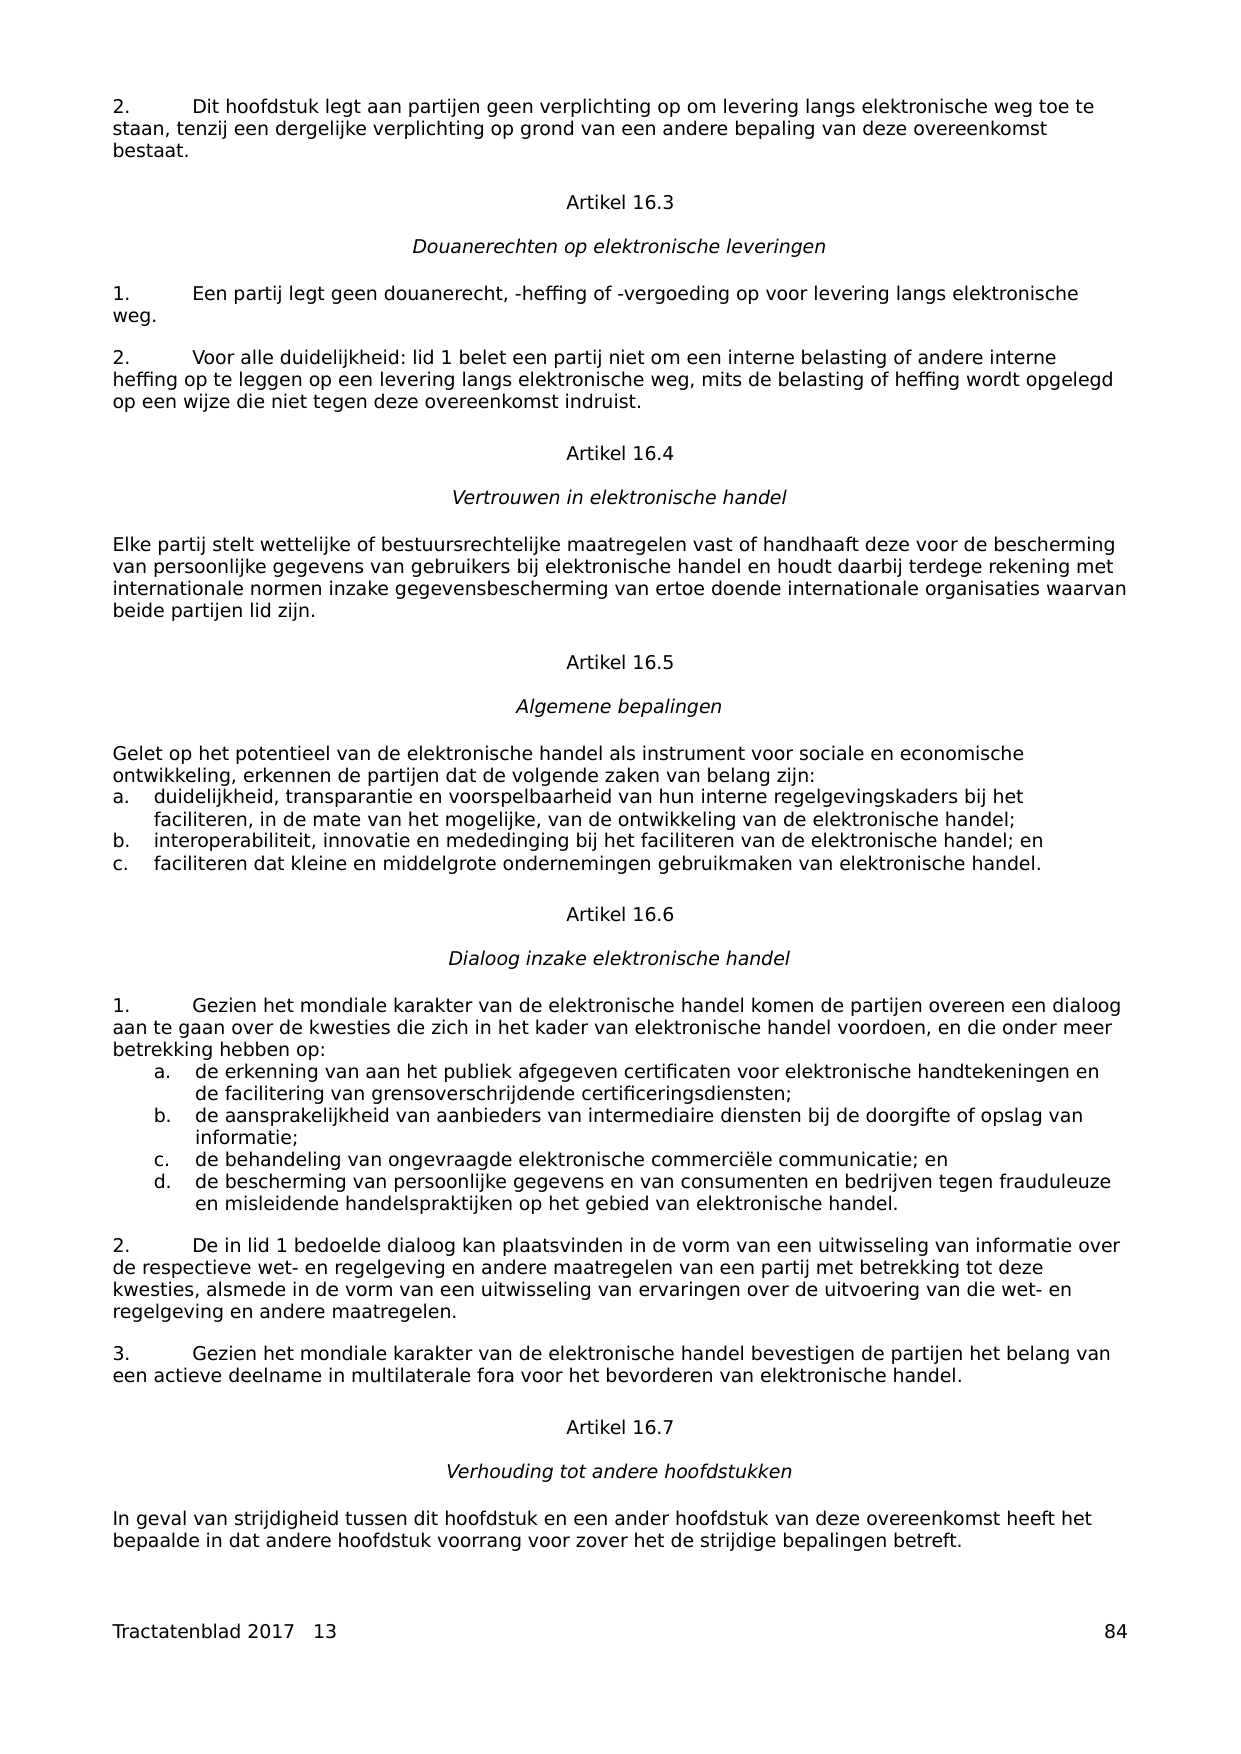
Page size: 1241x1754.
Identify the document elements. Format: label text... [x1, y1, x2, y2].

text Elke partij stelt wettelijke of bestuursrechtelijke maatregelen vast of handhaaft deze voor de bescherming van persoonlijke gegevens van gebruikers bij elektronische handel en houdt daarbij terdege rekening met internationale normen inzake gegevensbescherming van ertoe doende internationale organisaties waarvan beide partijen lid zijn. [112, 534, 1128, 622]
text c. de behandeling van ongevraagde elektronische commerciële communicatie; en [153, 1149, 1128, 1171]
text b. interoperabiliteit, innovatie en mededinging bij het faciliteren van de elektronische handel; en [112, 830, 1128, 852]
text 2. Dit hoofdstuk legt aan partijen geen verplichting op om levering langs elektronische weg toe te staan, tenzij een dergelijke verplichting op grond van een andere bepaling van deze overeenkomst bestaat. [112, 96, 1128, 162]
text b. de aansprakelijkheid van aanbieders van intermediaire diensten bij de doorgifte of opslag van informatie; [153, 1105, 1128, 1149]
subtitle Artikel 16.3 Douanerechten op elektronische leveringen [112, 192, 1128, 258]
text 3. Gezien het mondiale karakter van de elektronische handel bevestigen de partijen het belang van een actieve deelname in multilaterale fora voor het bevorderen van elektronische handel. [112, 1343, 1128, 1387]
text c. faciliteren dat kleine en middelgrote ondernemingen gebruikmaken van elektronische handel. [112, 852, 1128, 874]
text Gelet op het potentieel van de elektronische handel als instrument voor sociale en economische ontwikkeling, erkennen de partijen dat de volgende zaken van belang zijn: [112, 742, 1128, 786]
text a. duidelijkheid, transparantie en voorspelbaarheid van hun interne regelgevingskaders bij het faciliteren, in de mate van het mogelijke, van de ontwikkeling van de elektronische handel; [112, 786, 1128, 830]
text d. de bescherming van persoonlijke gegevens en van consumenten en bedrijven tegen frauduleuze en misleidende handelspraktijken op het gebied van elektronische handel. [153, 1171, 1128, 1215]
subtitle Artikel 16.5 Algemene bepalingen [112, 652, 1128, 717]
text a. de erkenning van aan het publiek afgegeven certificaten voor elektronische handtekeningen en de facilitering van grensoverschrijdende certificeringsdiensten; [153, 1061, 1128, 1105]
text 1. Gezien het mondiale karakter van de elektronische handel komen de partijen overeen een dialoog aan te gaan over de kwesties die zich in het kader van elektronische handel voordoen, en die onder meer betrekking hebben op: [112, 995, 1128, 1061]
subtitle Artikel 16.4 Vertrouwen in elektronische handel [112, 443, 1128, 509]
text 2. Voor alle duidelijkheid: lid 1 belet een partij niet om een interne belasting of andere interne heffing op te leggen op een levering langs elektronische weg, mits de belasting of heffing wordt opgelegd op een wijze die niet tegen deze overeenkomst indruist. [112, 347, 1128, 413]
text 1. Een partij legt geen douanerecht, -heffing of -vergoeding op voor levering langs elektronische weg. [112, 283, 1128, 327]
subtitle Artikel 16.7 Verhouding tot andere hoofdstukken [112, 1417, 1128, 1483]
text 2. De in lid 1 bedoelde dialoog kan plaatsvinden in de vorm van een uitwisseling van informatie over de respectieve wet- en regelgeving en andere maatregelen van een partij met betrekking tot deze kwesties, alsmede in de vorm van een uitwisseling van ervaringen over de uitvoering van die wet- en regelgeving en andere maatregelen. [112, 1235, 1128, 1323]
subtitle Artikel 16.6 Dialoog inzake elektronische handel [112, 904, 1128, 970]
text In geval van strijdigheid tussen dit hoofdstuk en een ander hoofdstuk van deze overeenkomst heeft het bepaalde in dat andere hoofdstuk voorrang voor zover het de strijdige bepalingen betreft. [112, 1508, 1128, 1552]
